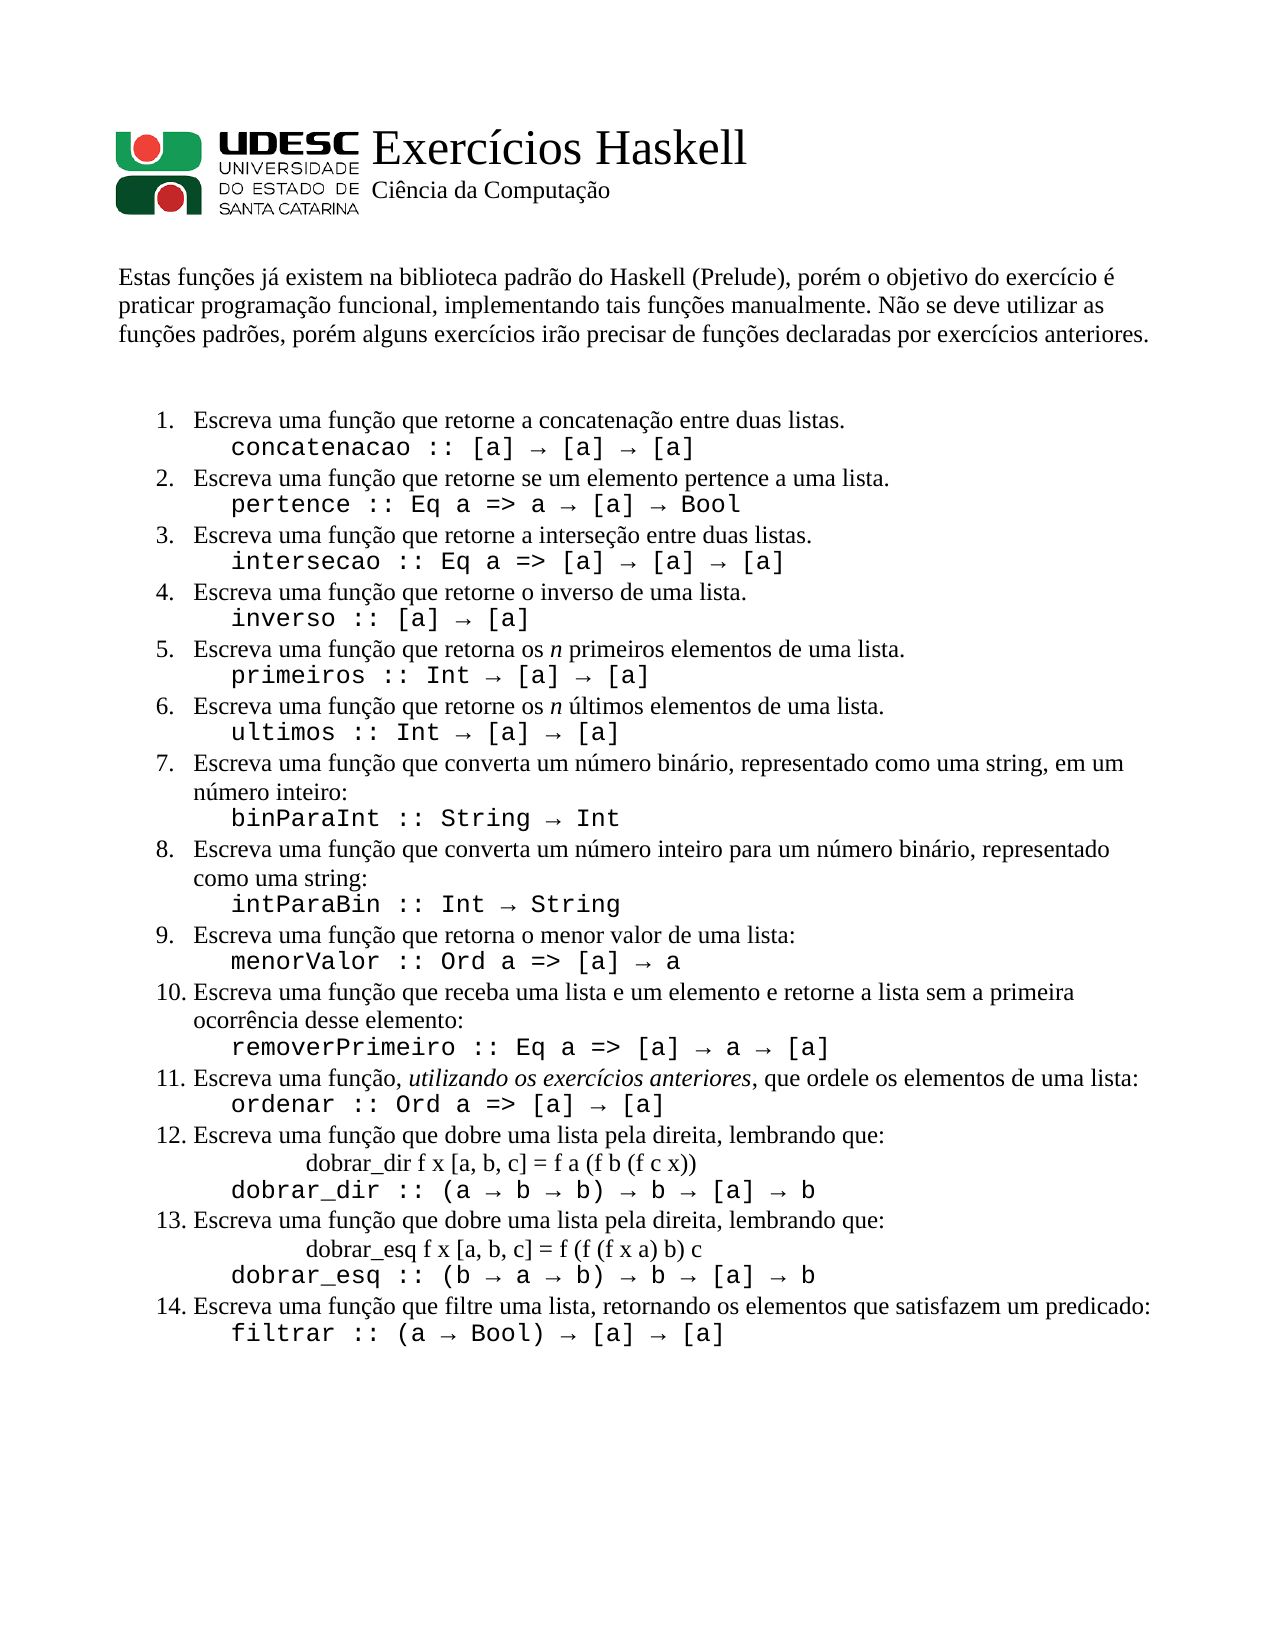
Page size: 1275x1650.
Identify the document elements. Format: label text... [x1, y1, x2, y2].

list intParaBin :: Int → String [193, 891, 1157, 920]
list Escreva uma função que converta um número binário, representado como uma string, em um número inteiro: [156, 748, 1157, 806]
list dobrar_esq :: (b → a → b) → b → [a] → b [193, 1263, 1157, 1291]
list Escreva uma função que retorne os n últimos elementos de uma lista. [156, 691, 1157, 720]
list primeiros :: Int → [a] → [a] [193, 663, 1157, 691]
list Escreva uma função que retorne a concatenação entre duas listas. [156, 406, 1157, 434]
list concatenacao :: [a] → [a] → [a] [193, 434, 1157, 463]
text Exercícios Haskell [118, 118, 1157, 176]
picture [102, 119, 372, 228]
list dobrar_dir :: (a → b → b) → b → [a] → b [193, 1177, 1157, 1206]
list intersecao :: Eq a => [a] → [a] → [a] [193, 548, 1157, 577]
list Escreva uma função que converta um número inteiro para um número binário, representado como uma string: [156, 834, 1157, 891]
list Escreva uma função que filtre uma lista, retornando os elementos que satisfazem um predicado: [156, 1291, 1157, 1320]
list Escreva uma função que retorne o inverso de uma lista. [156, 577, 1157, 606]
text Ciência da Computação [372, 176, 1157, 204]
list Escreva uma função que retorne a interseção entre duas listas. [156, 520, 1157, 548]
list Escreva uma função, utilizando os exercícios anteriores, que ordele os elementos de uma lista: [156, 1063, 1157, 1091]
list filtrar :: (a → Bool) → [a] → [a] [193, 1320, 1157, 1348]
list removerPrimeiro :: Eq a => [a] → a → [a] [193, 1034, 1157, 1063]
list Escreva uma função que retorne se um elemento pertence a uma lista. [156, 463, 1157, 491]
list Escreva uma função que retorna o menor valor de uma lista: [156, 920, 1157, 948]
list menorValor :: Ord a => [a] → a [193, 948, 1157, 977]
list dobrar_dir f x [a, b, c] = f a (f b (f c x)) [268, 1148, 1157, 1177]
list binParaInt :: String → Int [193, 806, 1157, 834]
list Escreva uma função que dobre uma lista pela direita, lembrando que: [156, 1120, 1157, 1148]
list Escreva uma função que retorna os n primeiros elementos de uma lista. [156, 634, 1157, 663]
list dobrar_esq f x [a, b, c] = f (f (f x a) b) c [268, 1234, 1157, 1263]
list inverso :: [a] → [a] [193, 606, 1157, 634]
list pertence :: Eq a => a → [a] → Bool [193, 491, 1157, 520]
list Escreva uma função que dobre uma lista pela direita, lembrando que: [156, 1206, 1157, 1234]
list ordenar :: Ord a => [a] → [a] [193, 1091, 1157, 1120]
text Estas funções já existem na biblioteca padrão do Haskell (Prelude), porém o objetivo do exercício é praticar programação funcional, implementando tais funções manualmente. Não se deve utilizar as funções padrões, porém alguns exercícios irão precisar de funções declaradas por exercícios anteriores. [118, 262, 1157, 348]
list ultimos :: Int → [a] → [a] [193, 720, 1157, 748]
list Escreva uma função que receba uma lista e um elemento e retorne a lista sem a primeira ocorrência desse elemento: [156, 977, 1157, 1034]
